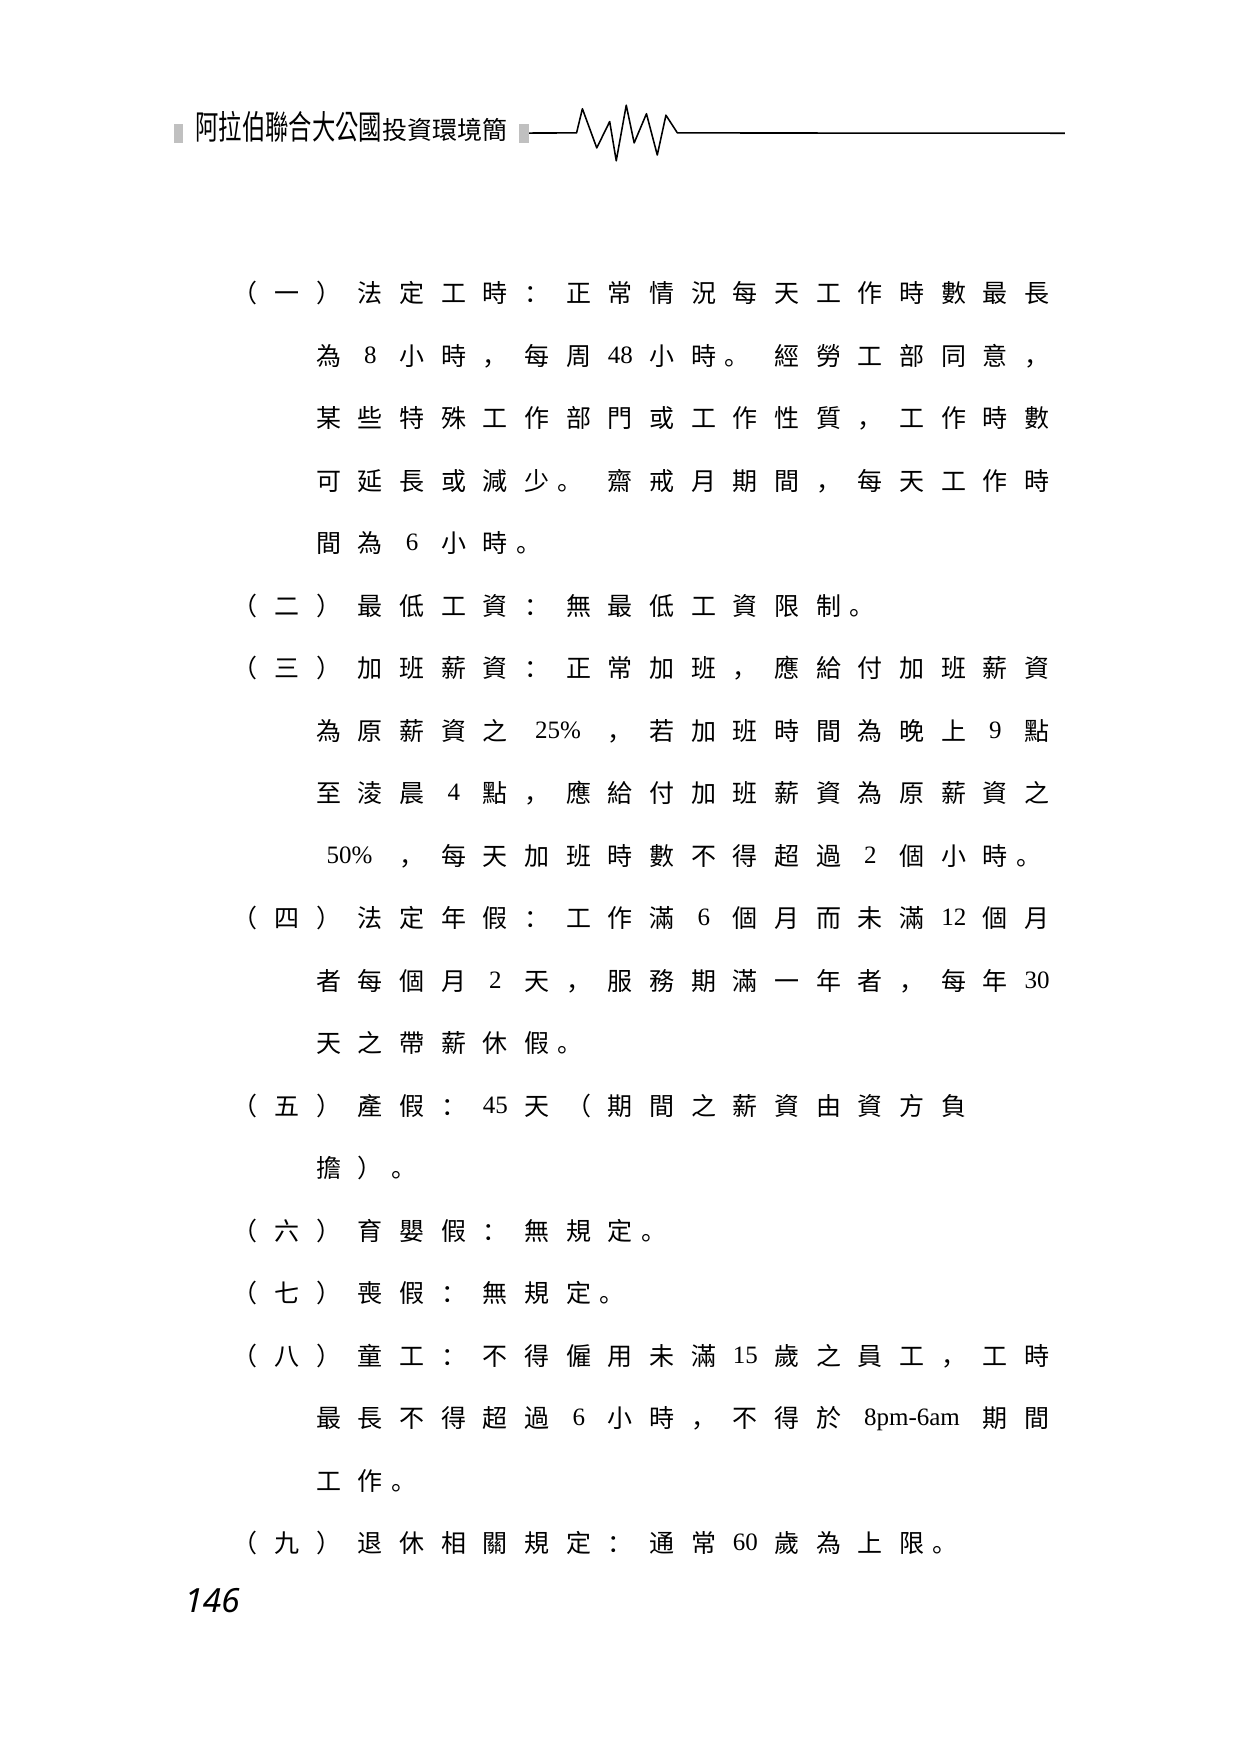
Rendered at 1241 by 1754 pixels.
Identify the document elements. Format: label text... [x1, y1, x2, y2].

text （二）最低工資：無最低工資限制。 [207, 563, 1058, 625]
text （六）育嬰假：無規定。 [207, 1188, 1058, 1250]
text （五）產假：45天（期間之薪資由資方負擔）。 [207, 1063, 1058, 1188]
text （四）法定年假：工作滿6個月而未滿12個月者每個月2天，服務期滿一年者，每年30天之帶薪休假。 [207, 875, 1058, 1063]
text （一）法定工時：正常情況每天工作時數最長為8小時，每周48小時。經勞工部同意，某些特殊工作部門或工作性質，工作時數可延長或減少。齋戒月期間，每天工作時間為6小時。 [207, 250, 1058, 563]
text （三）加班薪資：正常加班，應給付加班薪資為原薪資之25%，若加班時間為晚上9點至淩晨4點，應給付加班薪資為原薪資之50%，每天加班時數不得超過2個小時。 [207, 625, 1058, 875]
text （九）退休相關規定：通常60歲為上限。 [207, 1500, 1058, 1563]
text （八）童工：不得僱用未滿15歲之員工，工時最長不得超過6小時，不得於8pm-6am期間工作。 [207, 1313, 1058, 1500]
text （七）喪假：無規定。 [207, 1250, 1058, 1313]
